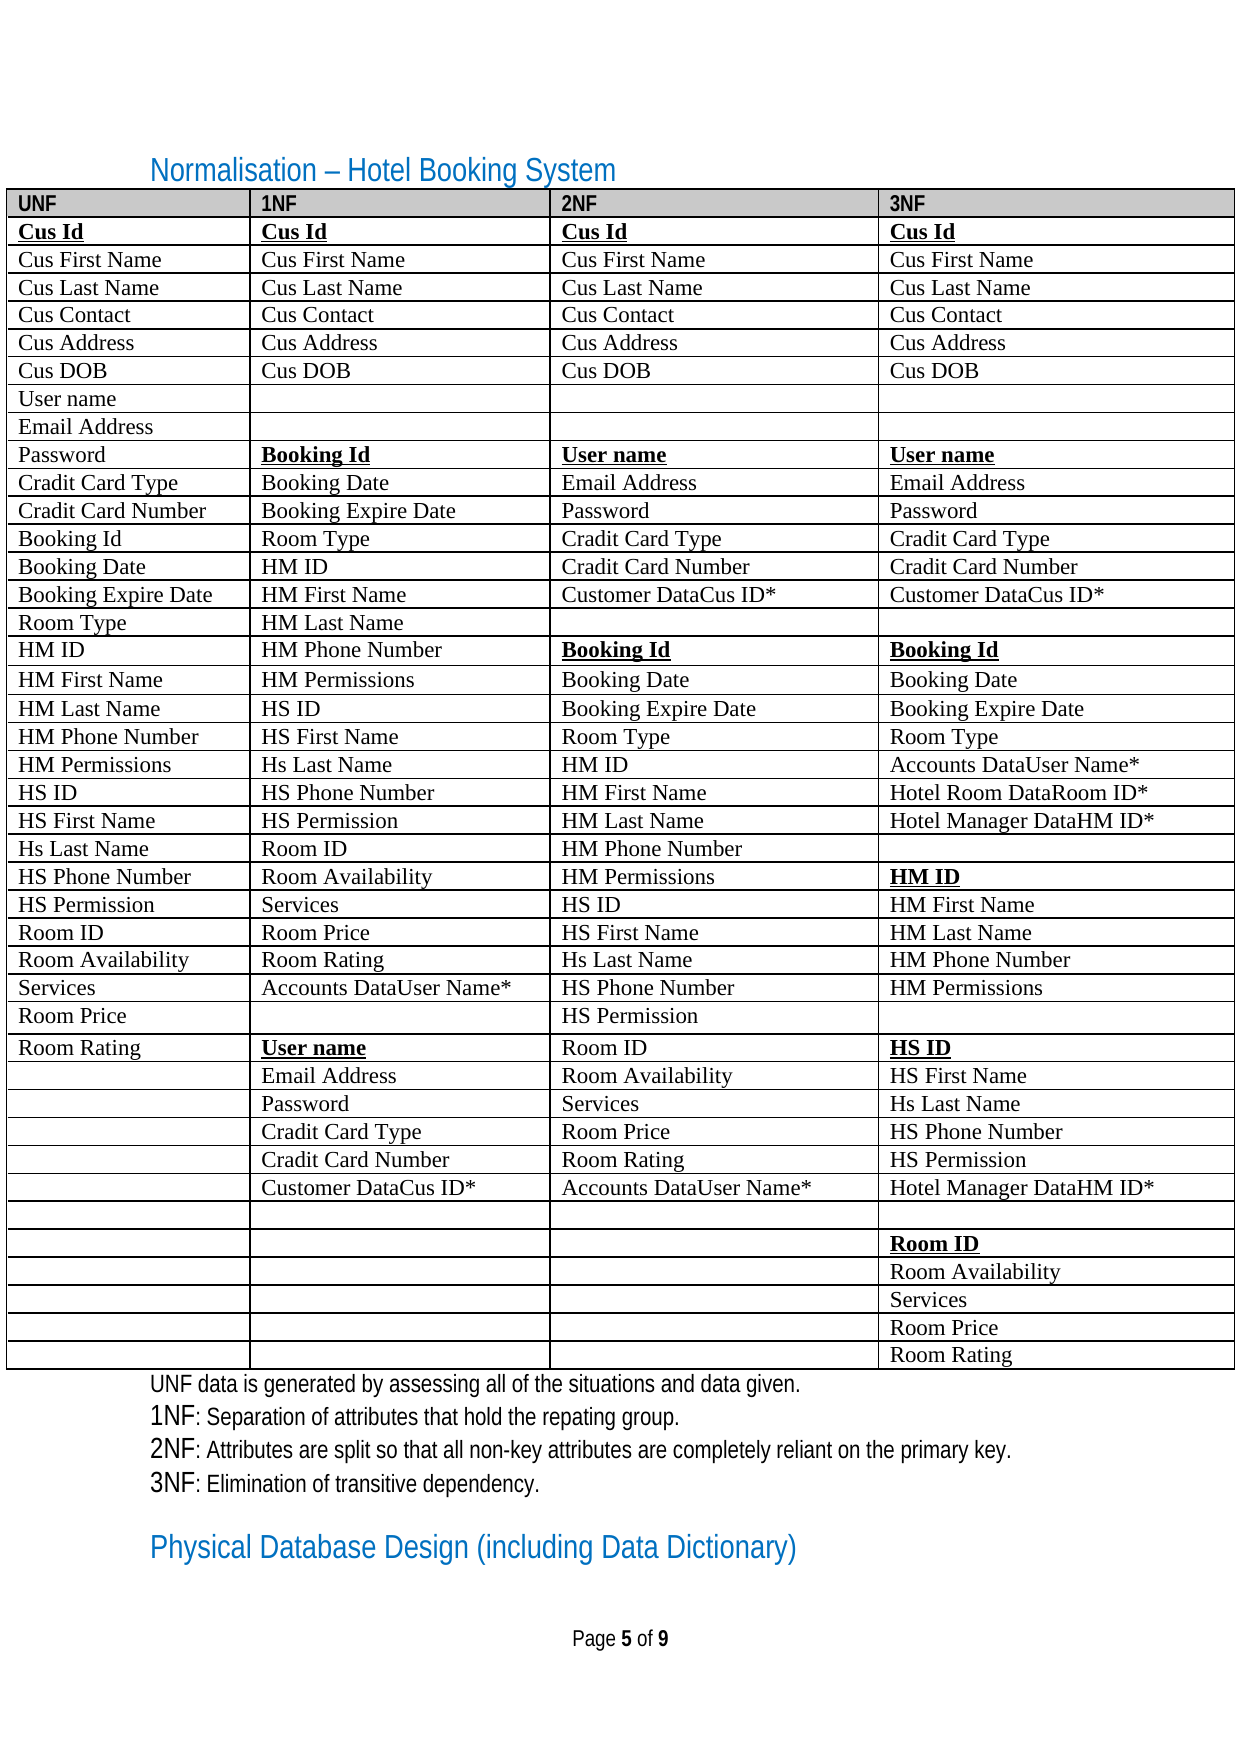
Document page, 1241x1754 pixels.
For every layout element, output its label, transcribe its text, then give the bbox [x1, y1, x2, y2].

table_cell HM Permissions [251, 666, 549, 694]
table_cell Hs Last Name [251, 751, 549, 777]
table_cell Accounts DataUser Name* [551, 1174, 878, 1200]
table_cell [879, 413, 1234, 439]
table_cell Cus Id [879, 218, 1234, 244]
table_cell Cradit Card Number [7, 496, 249, 523]
table_cell [551, 385, 878, 412]
table_cell Hs Last Name [879, 1090, 1234, 1117]
table_cell Cus First Name [879, 246, 1234, 272]
table_cell Cradit Card Number [551, 553, 878, 579]
table_cell Room ID [879, 1230, 1234, 1256]
table_cell Email Address [879, 469, 1234, 495]
text Normalisation – Hotel Booking System [150, 150, 1090, 188]
table_cell [251, 1342, 549, 1368]
table_cell Customer DataCus ID* [251, 1174, 549, 1200]
table_cell HM First Name [879, 891, 1234, 917]
table_cell Room Rating [879, 1342, 1234, 1368]
table_cell Cradit Card Number [879, 553, 1234, 579]
table_cell HM Phone Number [251, 637, 549, 665]
table_cell Cus Last Name [7, 273, 249, 300]
table_cell HS ID [7, 779, 249, 805]
table_cell Email Address [251, 1062, 549, 1089]
table_cell HS Phone Number [251, 779, 549, 805]
table_cell HM Last Name [251, 609, 549, 635]
table_cell HM Last Name [551, 807, 878, 833]
table_cell Cus First Name [7, 245, 249, 272]
table_cell [7, 1146, 249, 1172]
table_cell Booking Date [251, 469, 549, 495]
table_cell Cus Last Name [251, 274, 549, 300]
table_header 1NF [251, 190, 549, 216]
table_cell Room Price [551, 1118, 878, 1144]
table_cell Room ID [251, 835, 549, 861]
table_cell Cus DOB [251, 357, 549, 384]
table_cell Cus Id [551, 218, 878, 244]
table_cell Cus DOB [879, 357, 1234, 384]
table_cell Room ID [7, 918, 249, 945]
table_cell HM ID [7, 636, 249, 665]
table_cell [551, 1202, 878, 1228]
text Physical Database Design (including Data Dictionary) [150, 1527, 1090, 1565]
table_cell [551, 1314, 878, 1340]
table_cell Password [879, 497, 1234, 523]
table_cell Room Availability [7, 946, 249, 973]
table_cell Room Rating [551, 1146, 878, 1172]
table_cell Room Price [251, 919, 549, 945]
table_cell [7, 1201, 249, 1228]
table_cell Booking Id [251, 441, 549, 467]
table_header 2NF [551, 190, 878, 216]
table_cell Cus Contact [551, 302, 878, 328]
table_cell Cradit Card Number [251, 1146, 549, 1172]
table_cell Booking Expire Date [551, 695, 878, 722]
table_cell Room Price [7, 1002, 249, 1033]
table_cell HM Phone Number [551, 835, 878, 861]
table_cell Room Availability [251, 863, 549, 889]
table_cell Booking Expire Date [251, 497, 549, 523]
table_cell HM First Name [551, 779, 878, 805]
table_cell Booking Date [7, 552, 249, 579]
table_cell [7, 1313, 249, 1340]
table_cell Cus Contact [879, 302, 1234, 328]
table_cell Booking Id [879, 637, 1234, 665]
table_cell Customer DataCus ID* [879, 581, 1234, 607]
table_cell Services [251, 891, 549, 917]
table_cell Cus Last Name [551, 274, 878, 300]
table_cell Room Availability [551, 1062, 878, 1089]
table_cell HM Phone Number [7, 723, 249, 749]
table_cell Cus Address [551, 330, 878, 356]
table_cell [251, 413, 549, 439]
table_cell [251, 1002, 549, 1033]
table_cell Cus Id [251, 218, 549, 244]
table_cell Hs Last Name [551, 947, 878, 973]
table_cell Cus Address [879, 330, 1234, 356]
table_cell Services [551, 1090, 878, 1117]
table_cell HM First Name [7, 666, 249, 694]
table_cell Cradit Card Type [7, 469, 249, 495]
table_cell [879, 1002, 1234, 1033]
table_cell Booking Expire Date [7, 580, 249, 607]
table_cell Booking Id [7, 524, 249, 551]
table_cell [551, 1342, 878, 1368]
table_cell HS ID [251, 695, 549, 722]
table_cell [551, 609, 878, 635]
table_cell Room Rating [7, 1034, 249, 1061]
table_cell HS Phone Number [7, 862, 249, 889]
table_cell [251, 1258, 549, 1284]
table_cell Booking Date [551, 666, 878, 694]
table_cell [7, 1090, 249, 1117]
table_cell HM ID [551, 751, 878, 777]
table_cell Hotel Room DataRoom ID* [879, 779, 1234, 805]
table_cell Cus Address [7, 329, 249, 356]
table_cell HS Permission [7, 890, 249, 917]
table_cell [7, 1174, 249, 1200]
table_cell [879, 1202, 1234, 1228]
table_cell Cus Last Name [879, 274, 1234, 300]
table_cell Customer DataCus ID* [551, 581, 878, 607]
table_cell Accounts DataUser Name* [879, 751, 1234, 777]
table_cell [7, 1285, 249, 1312]
table_cell HS Permission [251, 807, 549, 833]
table_cell [7, 1118, 249, 1144]
table_cell [251, 385, 549, 412]
table_cell Hotel Manager DataHM ID* [879, 1174, 1234, 1200]
table_cell Cradit Card Type [551, 525, 878, 551]
table_cell Cus Id [7, 217, 249, 244]
table_cell [7, 1062, 249, 1089]
table_cell Cradit Card Type [251, 1118, 549, 1144]
table_cell User name [7, 385, 249, 412]
table_cell Booking Expire Date [879, 695, 1234, 722]
table_cell Room ID [551, 1035, 878, 1061]
table_cell Booking Id [551, 637, 878, 665]
table_cell Cus DOB [7, 357, 249, 384]
table_cell [7, 1341, 249, 1368]
table_cell Hotel Manager DataHM ID* [879, 807, 1234, 833]
table_cell [551, 1286, 878, 1312]
table_cell Room Availability [879, 1258, 1234, 1284]
table_cell Password [7, 441, 249, 467]
table_cell HS First Name [879, 1062, 1234, 1089]
table_cell [251, 1314, 549, 1340]
table_cell HS Phone Number [551, 975, 878, 1001]
table_cell Cus First Name [551, 246, 878, 272]
table_cell Services [879, 1286, 1234, 1312]
table_header 3NF [879, 190, 1234, 216]
table_cell Cus Contact [7, 301, 249, 328]
table_cell Cus Contact [251, 302, 549, 328]
table_cell Cus Address [251, 330, 549, 356]
table_cell HS ID [551, 891, 878, 917]
table_header UNF [7, 190, 249, 216]
table_cell Room Type [551, 723, 878, 749]
table_cell Room Price [879, 1314, 1234, 1340]
table_cell Hs Last Name [7, 834, 249, 861]
text 2NF: Attributes are split so that all non-key attributes are completely reliant on the primary key. [150, 1432, 1090, 1465]
table_cell Email Address [7, 413, 249, 439]
table_cell Room Rating [251, 947, 549, 973]
table_cell [251, 1202, 549, 1228]
table_cell [551, 413, 878, 439]
table_cell HM Permissions [879, 975, 1234, 1001]
table_cell HM Phone Number [879, 947, 1234, 973]
table_cell HM Last Name [879, 919, 1234, 945]
table_cell Room Type [251, 525, 549, 551]
table_cell Services [7, 974, 249, 1001]
table_cell Accounts DataUser Name* [251, 975, 549, 1001]
text 3NF: Elimination of transitive dependency. [150, 1465, 1090, 1498]
table_cell [879, 609, 1234, 635]
table_cell HS Permission [551, 1002, 878, 1033]
table_cell Cradit Card Type [879, 525, 1234, 551]
table_cell Cus DOB [551, 357, 878, 384]
table_cell [7, 1229, 249, 1256]
table_cell Room Type [879, 723, 1234, 749]
table_cell HS Phone Number [879, 1118, 1234, 1144]
table_cell HS First Name [251, 723, 549, 749]
table_cell HM Permissions [551, 863, 878, 889]
table_cell User name [879, 441, 1234, 467]
table_cell HM Last Name [7, 695, 249, 722]
table_cell [7, 1257, 249, 1284]
table_cell User name [251, 1035, 549, 1061]
table_cell [879, 385, 1234, 412]
table_cell HM Permissions [7, 751, 249, 777]
table_cell HM First Name [251, 581, 549, 607]
text 1NF: Separation of attributes that hold the repating group. [150, 1398, 1090, 1432]
table_cell [251, 1286, 549, 1312]
table_cell [551, 1230, 878, 1256]
table_cell [879, 835, 1234, 861]
table_cell Cus First Name [251, 246, 549, 272]
text UNF data is generated by assessing all of the situations and data given. [150, 1370, 1090, 1398]
table_cell Password [551, 497, 878, 523]
table_cell Room Type [7, 608, 249, 635]
table_cell Password [251, 1090, 549, 1117]
table_cell [551, 1258, 878, 1284]
table_cell HM ID [251, 553, 549, 579]
table_cell HS ID [879, 1035, 1234, 1061]
table_cell [251, 1230, 549, 1256]
table_cell Email Address [551, 469, 878, 495]
table_cell Booking Date [879, 666, 1234, 694]
table_cell HM ID [879, 863, 1234, 889]
table_cell HS Permission [879, 1146, 1234, 1172]
table_cell HS First Name [551, 919, 878, 945]
table_cell User name [551, 441, 878, 467]
table_cell HS First Name [7, 806, 249, 833]
